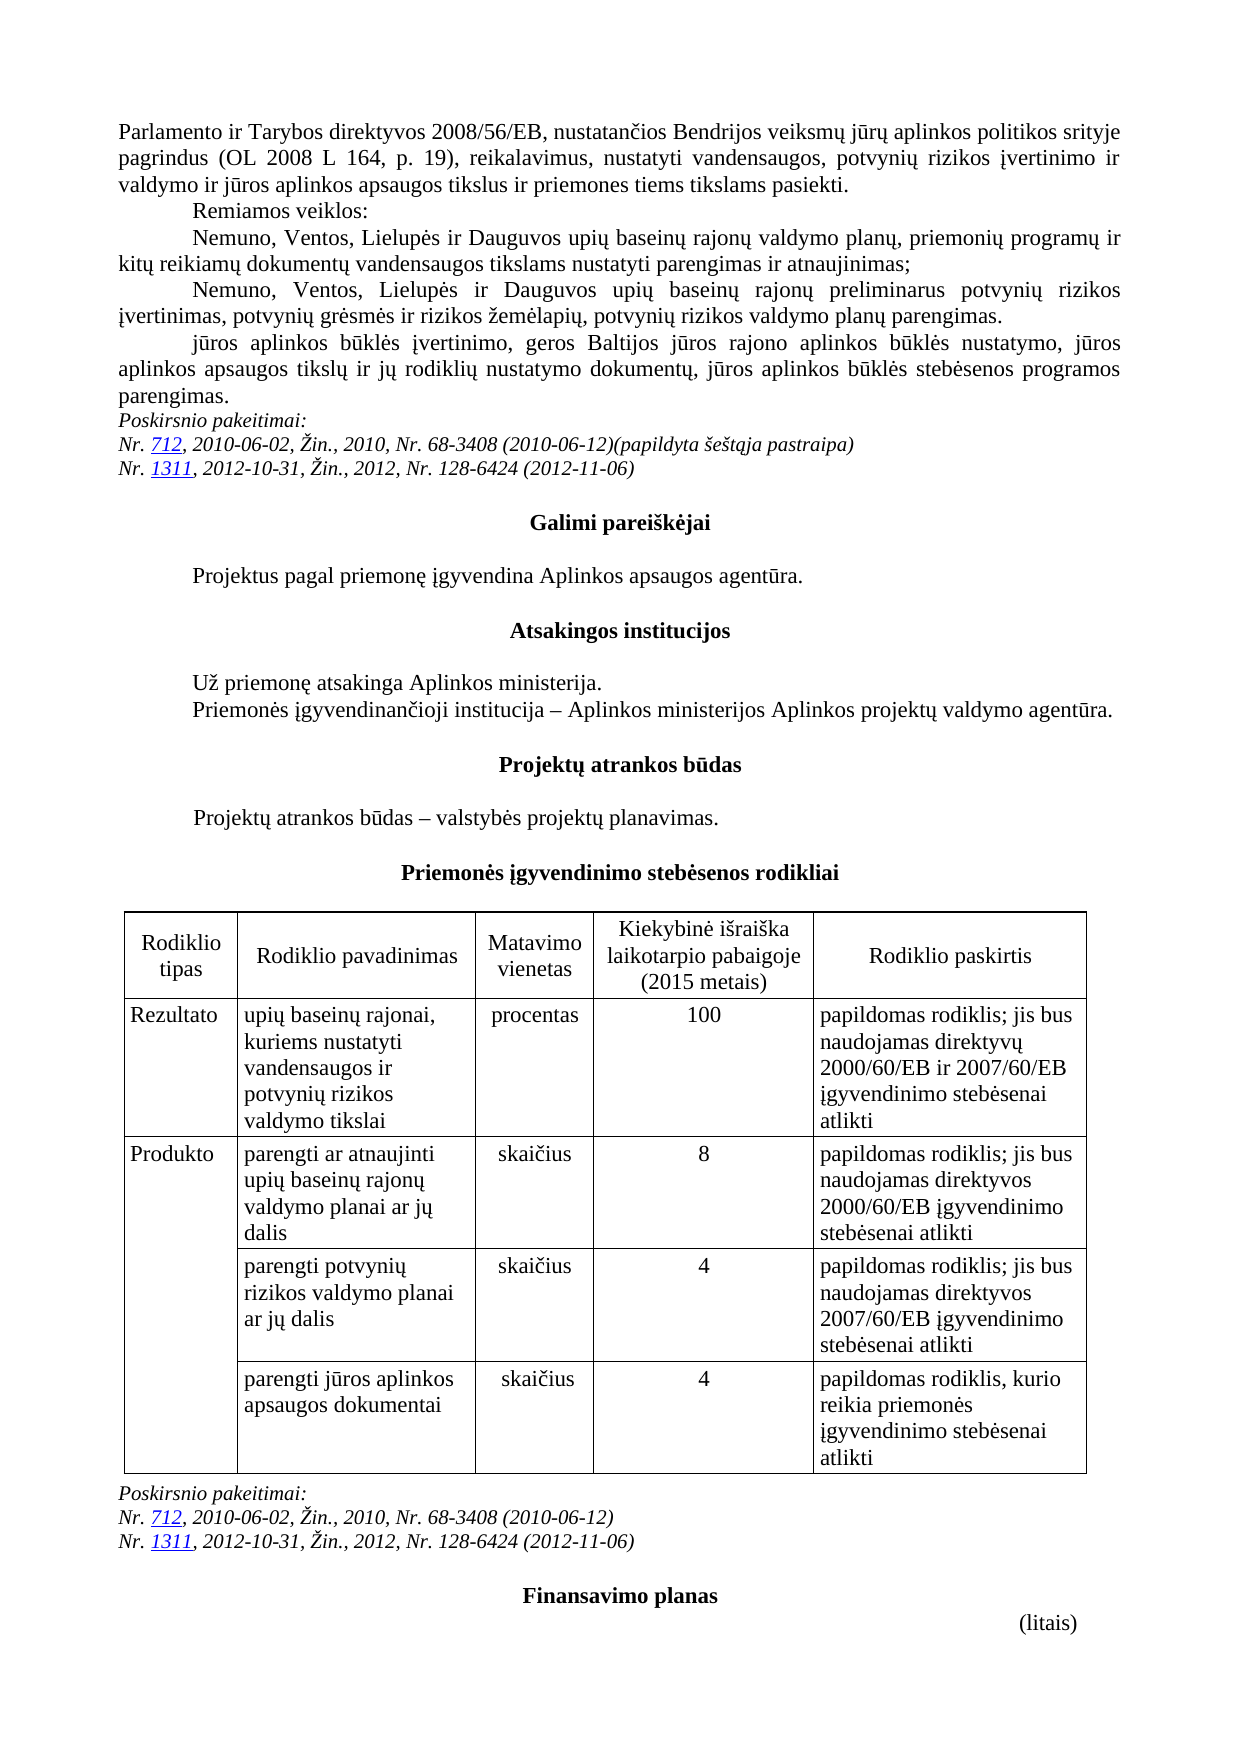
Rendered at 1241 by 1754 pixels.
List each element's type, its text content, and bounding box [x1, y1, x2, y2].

table_cell parengti jūros aplinkos apsaugos dokumentai [238, 1362, 475, 1473]
text jūros aplinkos būklės įvertinimo, geros Baltijos jūros rajono aplinkos būklės nustatymo, jūros aplinkos apsaugos tikslų ir jų rodiklių nustatymo dokumentų, jūros aplinkos būklės stebėsenos programos parengimas. [118, 329, 1122, 408]
table_cell papildomas rodiklis; jis bus naudojamas direktyvų 2000/60/EB ir 2007/60/EB įgyvendinimo stebėsenai atlikti [814, 999, 1086, 1136]
text Poskirsnio pakeitimai: [118, 408, 1122, 432]
table_cell parengti potvynių rizikos valdymo planai ar jų dalis [238, 1249, 475, 1361]
table_cell papildomas rodiklis, kurio reikia priemonės įgyvendinimo stebėsenai atlikti [814, 1362, 1086, 1473]
table_cell procentas [476, 999, 593, 1136]
text Priemonės įgyvendinimo stebėsenos rodikliai [118, 859, 1122, 885]
table_cell skaičius [476, 1249, 593, 1361]
table_header Kiekybinė išraiška laikotarpio pabaigoje (2015 metais) [594, 913, 813, 997]
table_cell 100 [594, 999, 813, 1136]
table_cell skaičius [476, 1137, 593, 1248]
table_cell papildomas rodiklis; jis bus naudojamas direktyvos 2000/60/EB įgyvendinimo stebėsenai atlikti [814, 1137, 1086, 1248]
text Poskirsnio pakeitimai: [118, 1481, 1122, 1505]
text Už priemonę atsakinga Aplinkos ministerija. [118, 669, 1122, 696]
table_cell skaičius [476, 1362, 593, 1473]
text Remiamos veiklos: [118, 197, 1122, 223]
text Nemuno, Ventos, Lielupės ir Dauguvos upių baseinų rajonų preliminarus potvynių rizikos įvertinimas, potvynių grėsmės ir rizikos žemėlapių, potvynių rizikos valdymo planų parengimas. [118, 276, 1122, 329]
table_cell Produkto [125, 1137, 237, 1473]
text Parlamento ir Tarybos direktyvos 2008/56/EB, nustatančios Bendrijos veiksmų jūrų aplinkos politikos srityje pagrindus (OL 2008 L 164, p. 19), reikalavimus, nustatyti vandensaugos, potvynių rizikos įvertinimo ir valdymo ir jūros aplinkos apsaugos tikslus ir priemones tiems tikslams pasiekti. [118, 118, 1122, 197]
table_header Matavimo vienetas [476, 913, 593, 997]
text (litais) [230, 1608, 1122, 1635]
table_cell papildomas rodiklis; jis bus naudojamas direktyvos 2007/60/EB įgyvendinimo stebėsenai atlikti [814, 1249, 1086, 1361]
table_header Rodiklio tipas [125, 913, 237, 997]
text Projektų atrankos būdas [118, 751, 1122, 777]
table_header Rodiklio pavadinimas [238, 913, 475, 997]
text Atsakingos institucijos [118, 617, 1122, 643]
table_cell 4 [594, 1249, 813, 1361]
text Nr. 712, 2010-06-02, Žin., 2010, Nr. 68-3408 (2010-06-12)(papildyta šeštąja pastraipa) [118, 432, 1122, 456]
text Projektų atrankos būdas – valstybės projektų planavimas. [118, 804, 1122, 830]
text Galimi pareiškėjai [118, 509, 1122, 535]
table_cell Rezultato [125, 999, 237, 1136]
text Finansavimo planas [118, 1582, 1122, 1608]
table_cell 8 [594, 1137, 813, 1248]
text Nr. 1311, 2012-10-31, Žin., 2012, Nr. 128-6424 (2012-11-06) [118, 1529, 1122, 1553]
text Nr. 1311, 2012-10-31, Žin., 2012, Nr. 128-6424 (2012-11-06) [118, 456, 1122, 480]
table_cell parengti ar atnaujinti upių baseinų rajonų valdymo planai ar jų dalis [238, 1137, 475, 1248]
text Nr. 712, 2010-06-02, Žin., 2010, Nr. 68-3408 (2010-06-12) [118, 1505, 1122, 1529]
table_header Rodiklio paskirtis [814, 913, 1086, 997]
text Projektus pagal priemonę įgyvendina Aplinkos apsaugos agentūra. [118, 562, 1122, 588]
text Nemuno, Ventos, Lielupės ir Dauguvos upių baseinų rajonų valdymo planų, priemonių programų ir kitų reikiamų dokumentų vandensaugos tikslams nustatyti parengimas ir atnaujinimas; [118, 223, 1122, 276]
text Priemonės įgyvendinančioji institucija – Aplinkos ministerijos Aplinkos projektų valdymo agentūra. [118, 696, 1122, 722]
table_cell 4 [594, 1362, 813, 1473]
table_cell upių baseinų rajonai, kuriems nustatyti vandensaugos ir potvynių rizikos valdymo tikslai [238, 999, 475, 1136]
